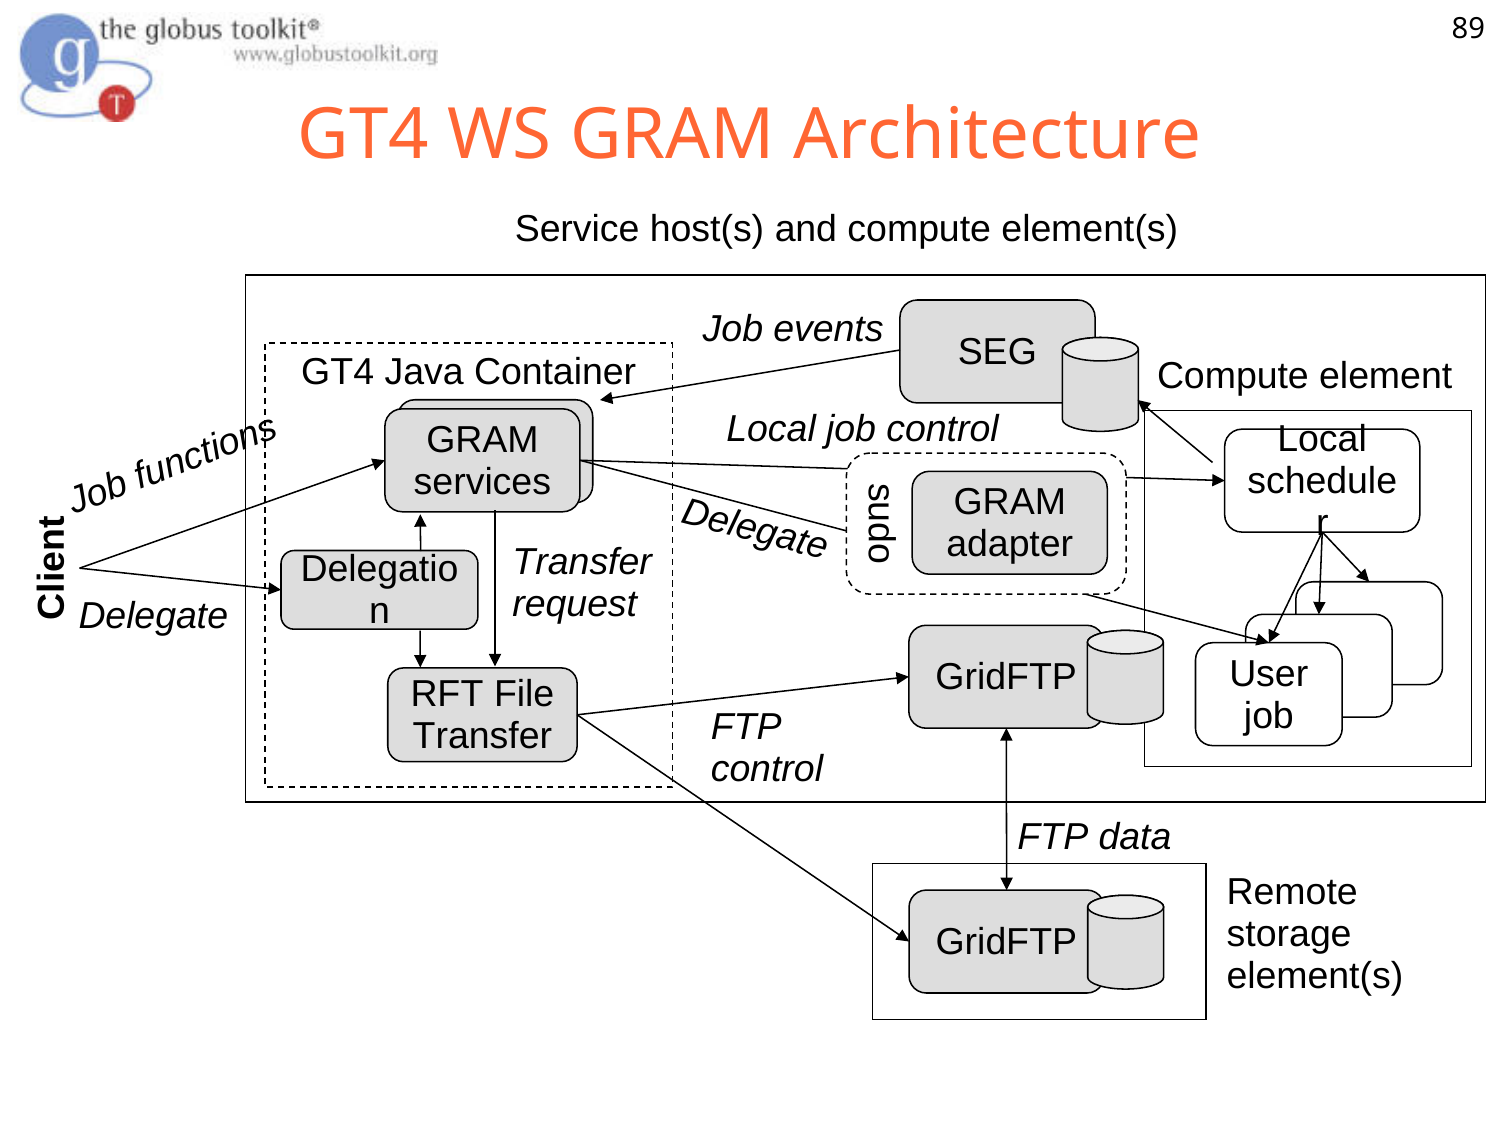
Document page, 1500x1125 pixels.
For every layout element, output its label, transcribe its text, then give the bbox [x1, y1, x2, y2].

text_box Exceeded 1 time in 10 years [1087, 895, 1164, 919]
text_box [1087, 908, 1164, 990]
text_box [1272, 581, 1443, 718]
text_box Delegate [661, 478, 850, 580]
text_box [1087, 643, 1164, 725]
text_box [1245, 614, 1281, 641]
text_box Delegation [280, 550, 478, 630]
text_box FTP data [1002, 807, 1187, 866]
text_box GT4 Java Container [264, 589, 673, 787]
text_box Transfer request [497, 533, 667, 633]
text_box Exceeded 1 time in 10 years [1062, 337, 1139, 361]
text_box GT4 Java Container [496, 462, 673, 713]
text_box GT4 Java Container [264, 342, 673, 501]
text_box RFT File Transfer [387, 667, 578, 762]
text_box Client [22, 501, 80, 636]
text_box GridFTP [909, 890, 1101, 994]
text_box Job events [687, 299, 899, 358]
text_box User job [1195, 642, 1343, 746]
title GT4 WS GRAM Architecture [112, 62, 1388, 188]
text_box Exceeded 1 time in 10 years [1087, 630, 1164, 654]
text_box GT4 Java Container [582, 705, 673, 778]
text_box GridFTP [908, 625, 1101, 729]
text_box GRAM services [384, 408, 580, 512]
text_box [1062, 351, 1139, 432]
text_box sudo [846, 453, 1127, 595]
text_box Local job control [711, 399, 1014, 458]
text_box GT4 Java Container [264, 463, 494, 667]
text_box Local scheduler [1224, 429, 1420, 533]
picture [17, 12, 438, 122]
text_box Delegate [63, 587, 244, 645]
text_box FTP control [696, 697, 838, 798]
text_box Service host(s) and compute element(s) [500, 200, 1194, 258]
text_box [1245, 638, 1256, 642]
text_box Remote storage element(s) [1211, 863, 1419, 1005]
text_box Compute element [1142, 346, 1468, 405]
text_box GRAM adapter [912, 471, 1108, 575]
text_box Job functions [45, 392, 300, 535]
text_box SEG [899, 299, 1096, 403]
text_box GT4 Java Container [594, 462, 673, 483]
